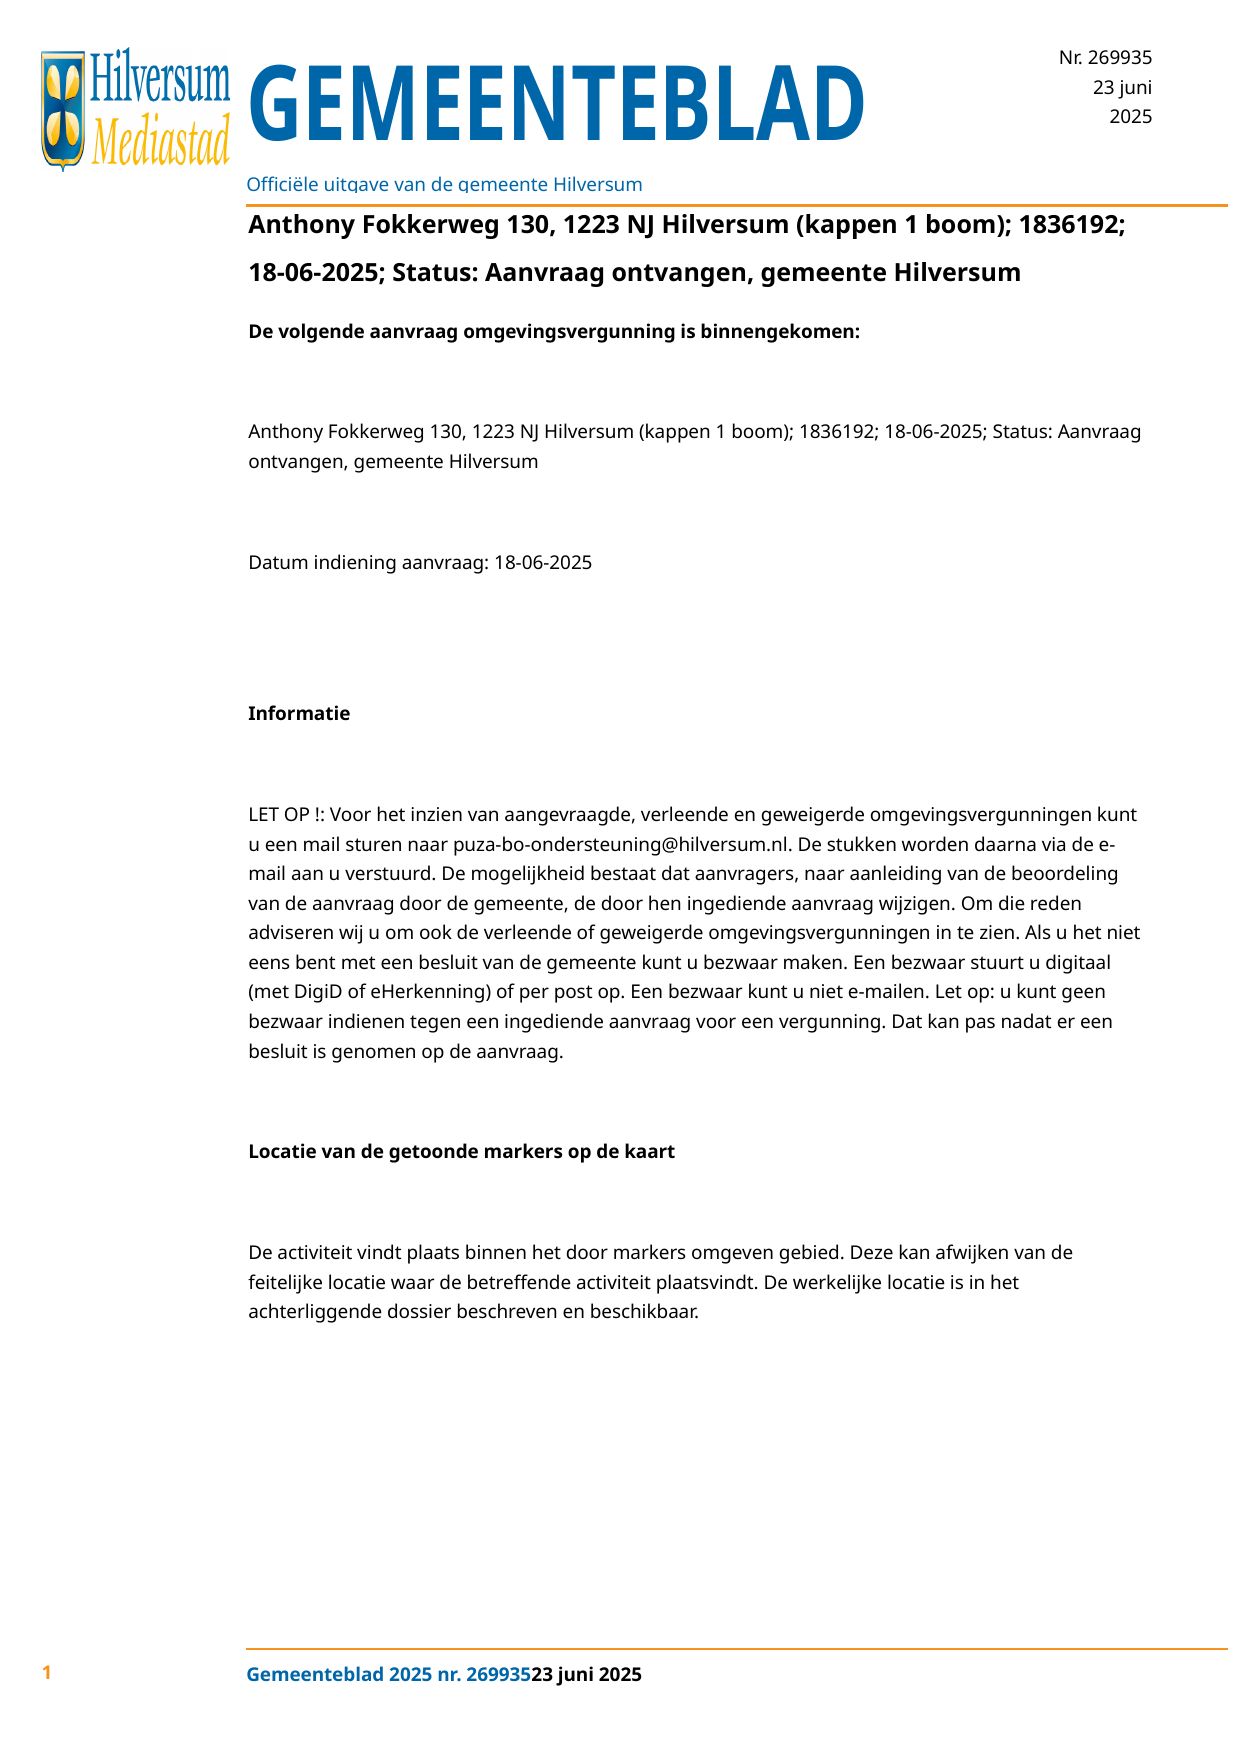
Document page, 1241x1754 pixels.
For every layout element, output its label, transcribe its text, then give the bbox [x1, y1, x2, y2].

text Locatie van de getoonde markers op de kaart [248, 1139, 1152, 1164]
text Datum indiening aanvraag: 18-06-2025 [248, 549, 1152, 575]
picture [41, 47, 231, 172]
text LET OP !: Voor het inzien van aangevraagde, verleende en geweigerde omgevingsvergunningen kunt u een mail sturen naar puza-bo-ondersteuning@hilversum.nl. De stukken worden daarna via de e-mail aan u verstuurd. De mogelijkheid bestaat dat aanvragers, naar aanleiding van de beoordeling van de aanvraag door de gemeente, de door hen ingediende aanvraag wijzigen. Om die reden adviseren wij u om ook de verleende of geweigerde omgevingsvergunningen in te zien. Als u het niet eens bent met een besluit van de gemeente kunt u bezwaar maken. Een bezwaar stuurt u digitaal (met DigiD of eHerkenning) of per post op. Een bezwaar kunt u niet e-mailen. Let op: u kunt geen bezwaar indienen tegen een ingediende aanvraag voor een vergunning. Dat kan pas nadat er een besluit is genomen op de aanvraag. [248, 801, 1152, 1064]
text De volgende aanvraag omgevingsvergunning is binnengekomen: [248, 318, 1152, 344]
text Informatie [248, 700, 1152, 726]
text Anthony Fokkerweg 130, 1223 NJ Hilversum (kappen 1 boom); 1836192; 18-06-2025; Status: Aanvraag ontvangen, gemeente Hilversum [248, 419, 1152, 474]
text Anthony Fokkerweg 130, 1223 NJ Hilversum (kappen 1 boom); 1836192; 18-06-2025; Status: Aanvraag ontvangen, gemeente Hilversum [248, 207, 1152, 288]
text De activiteit vindt plaats binnen het door markers omgeven gebied. Deze kan afwijken van de feitelijke locatie waar de betreffende activiteit plaatsvindt. De werkelijke locatie is in het achterliggende dossier beschreven en beschikbaar. [248, 1239, 1152, 1324]
